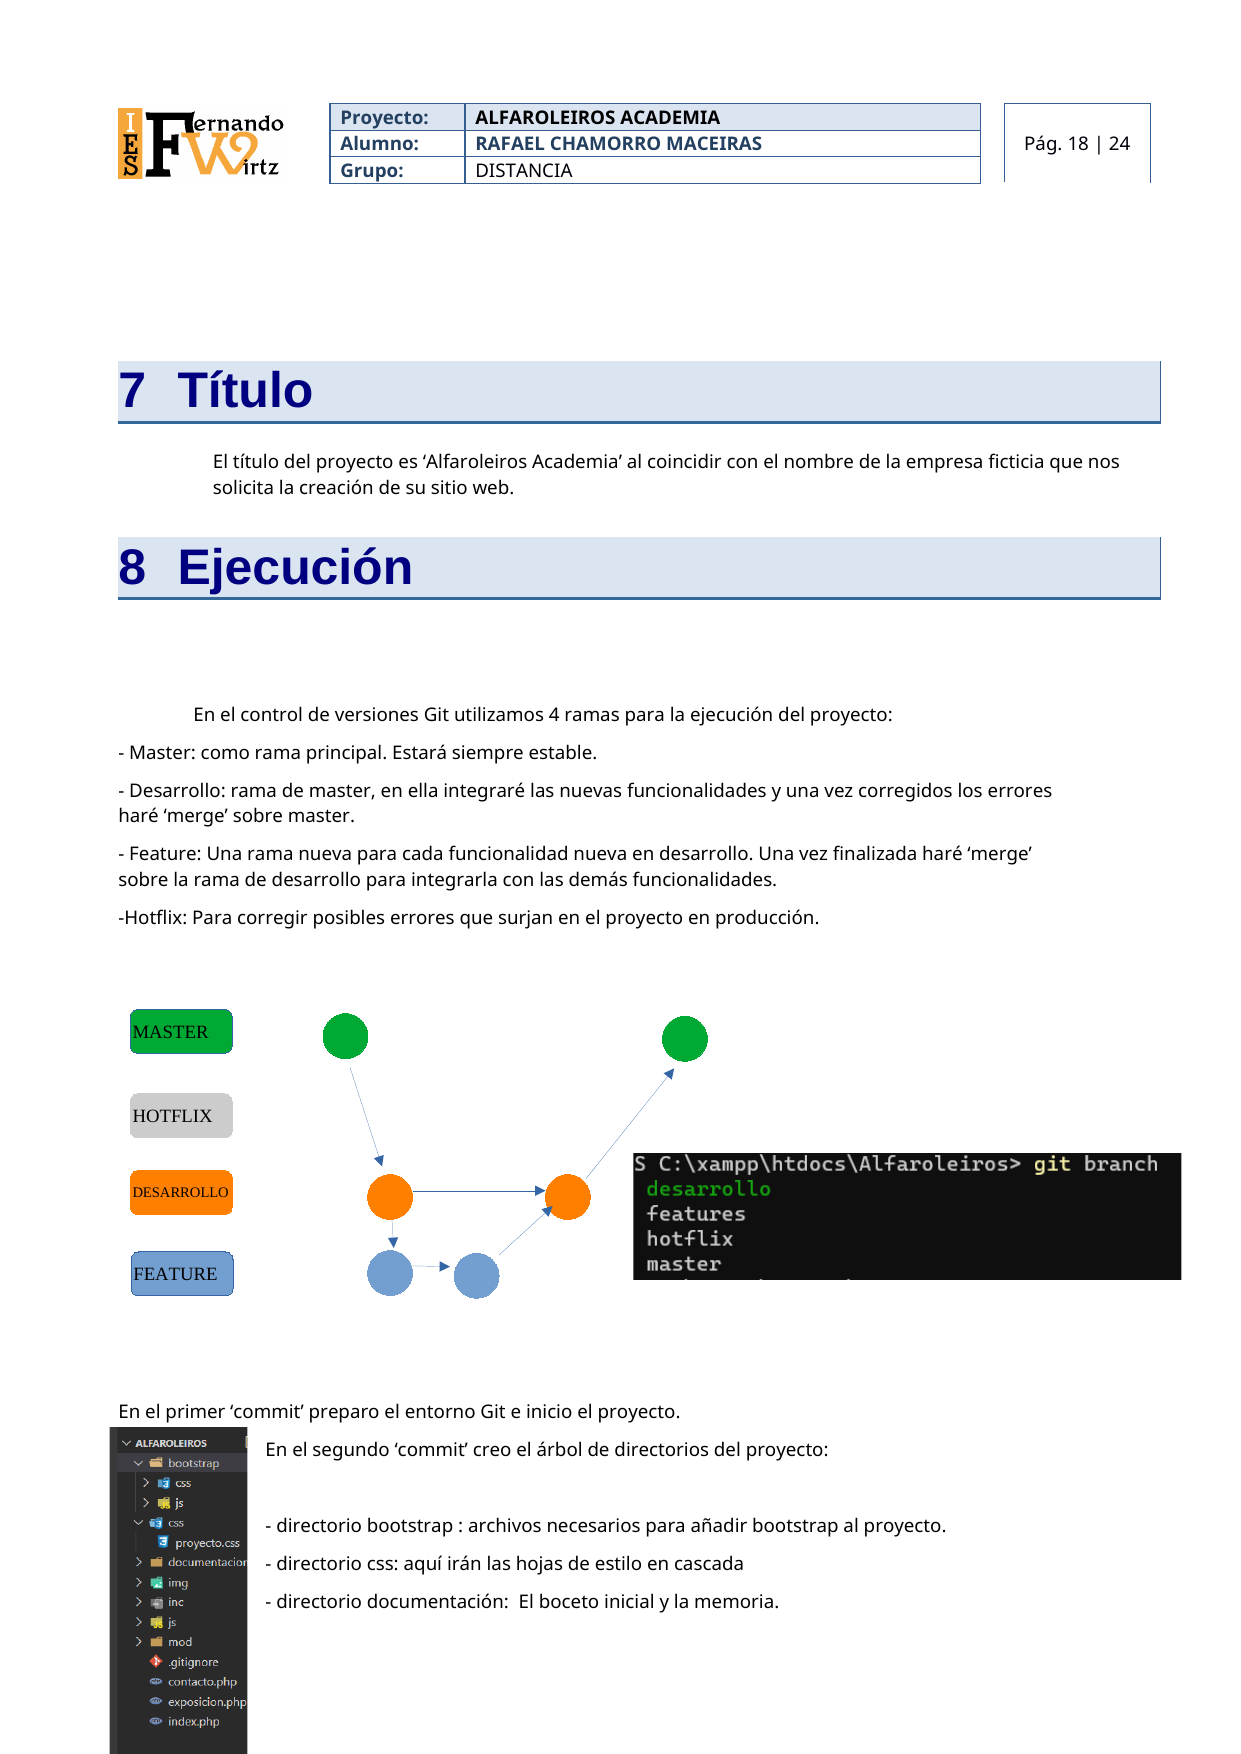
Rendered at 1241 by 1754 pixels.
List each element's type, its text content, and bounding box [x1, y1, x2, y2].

text - directorio documentación: El boceto inicial y la memoria. [248, 1588, 1152, 1614]
text En el control de versiones Git utilizamos 4 ramas para la ejecución del proyecto: [118, 701, 1152, 726]
subtitle Ejecución [118, 537, 1160, 597]
picture [118, 108, 287, 179]
text El título del proyecto es ‘Alfaroleiros Academia’ al coincidir con el nombre de la empresa ficticia que nos solicita la creación de su sitio web. [213, 449, 1152, 500]
text - Master: como rama principal. Estará siempre estable. [118, 739, 1152, 764]
text - Desarrollo: rama de master, en ella integraré las nuevas funcionalidades y una vez corregidos los errores haré ‘merge’ sobre master. [118, 777, 1152, 828]
text - directorio css: aquí irán las hojas de estilo en cascada [248, 1550, 1152, 1576]
subtitle Título [118, 361, 1160, 421]
picture [109, 1427, 248, 1754]
picture [633, 1153, 1182, 1280]
text -Hotflix: Para corregir posibles errores que surjan en el proyecto en producción. [118, 904, 1152, 929]
text En el segundo ‘commit’ creo el árbol de directorios del proyecto: [248, 1436, 1152, 1462]
text - directorio bootstrap : archivos necesarios para añadir bootstrap al proyecto. [248, 1512, 1152, 1538]
text En el primer ‘commit’ preparo el entorno Git e inicio el proyecto. [118, 1398, 1152, 1424]
text - Feature: Una rama nueva para cada funcionalidad nueva en desarrollo. Una vez finalizada haré ‘merge’ sobre la rama de desarrollo para integrarla con las demás funcionalidades. [118, 841, 1152, 892]
